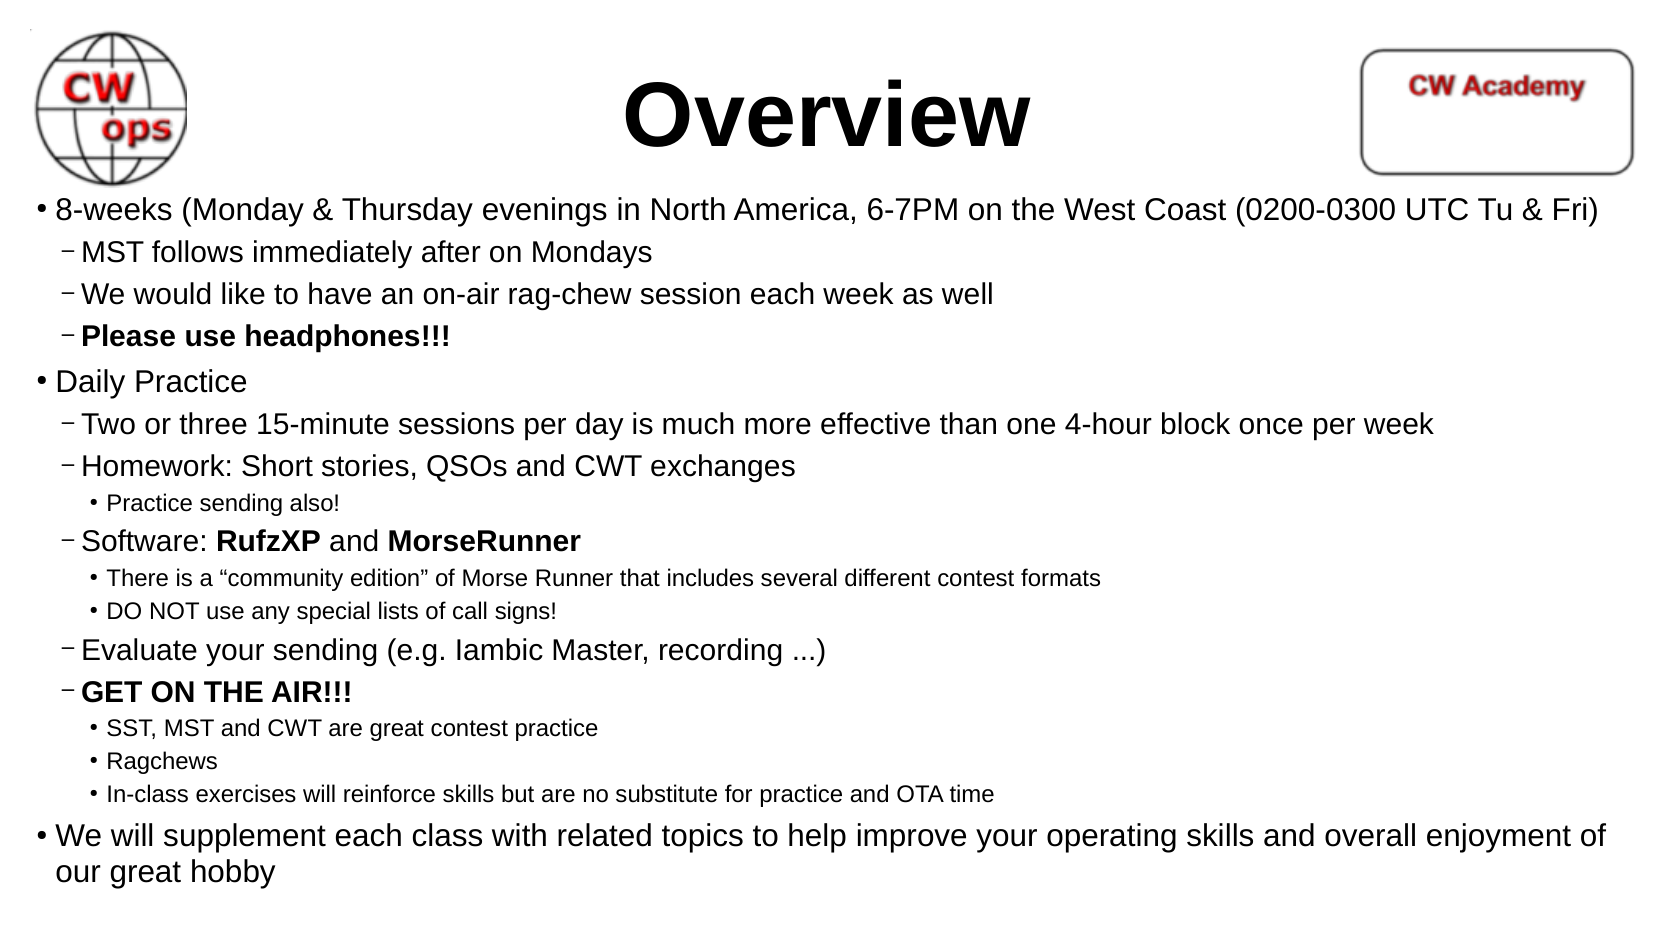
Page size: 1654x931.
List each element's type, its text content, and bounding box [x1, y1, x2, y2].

title Overview [82, 37, 1571, 191]
picture [30, 29, 187, 191]
picture [1571, 37, 1640, 186]
list 8-weeks (Monday & Thursday evenings in North America, 6-7PM on the West Coast (0200-0300 UTC Tu & Fri) MST follows immediately after on Mondays We would like to have an on-air rag-chew session each week as well Please use headphones!!! Daily Practice Two or three 15-minute sessions per day is much more effective than one 4-hour block once per week Homework: Short stories, QSOs and CWT exchanges Practice sending also! Software: RufzXP and MorseRunner There is a “community edition” of Morse Runner that includes several different contest formats DO NOT use any special lists of call signs! Evaluate your sending (e.g. Iambic Master, recording ...) GET ON THE AIR!!! SST, MST and CWT are great contest practice Ragchews In-class exercises will reinforce skills but are no substitute for practice and OTA time We will supplement each class with related topics to help improve your operating skills and overall enjoyment of our great hobby [30, 191, 1621, 927]
